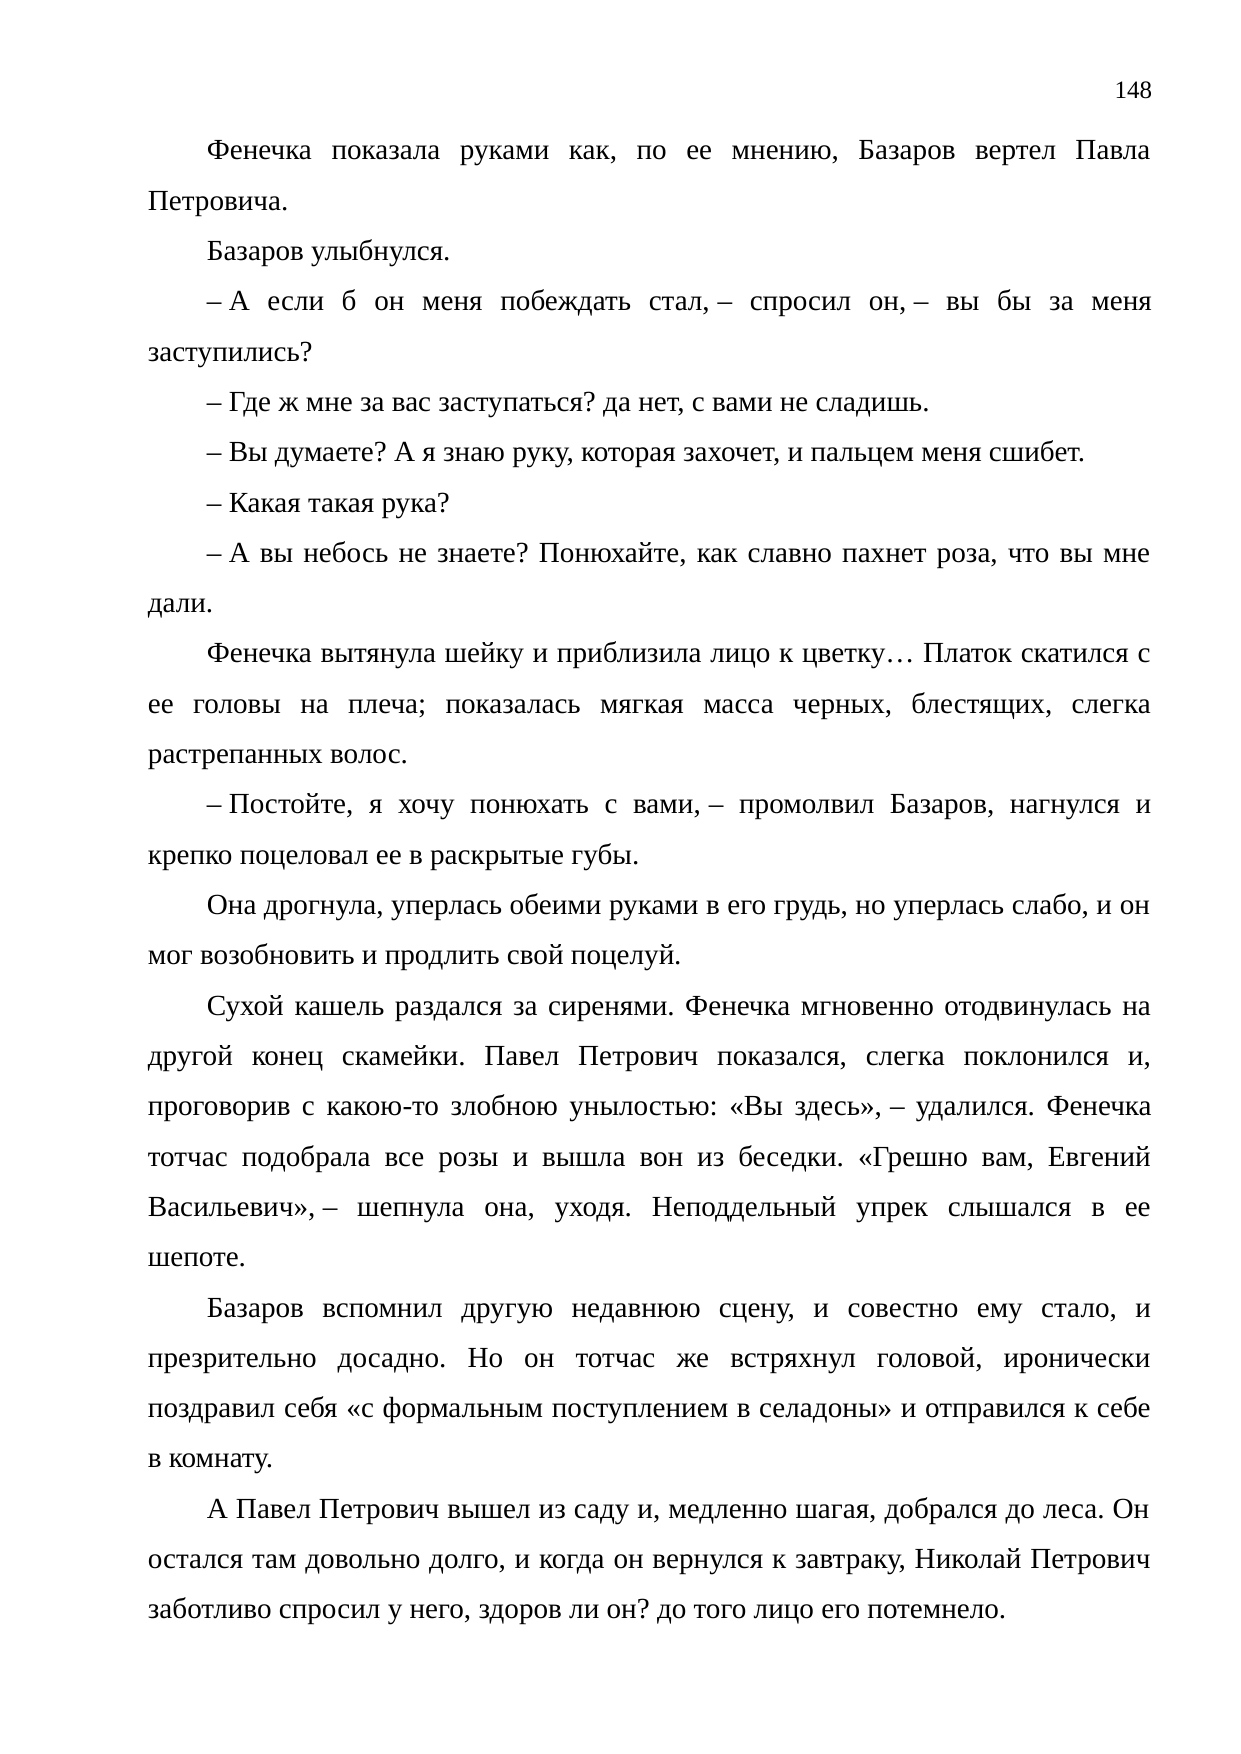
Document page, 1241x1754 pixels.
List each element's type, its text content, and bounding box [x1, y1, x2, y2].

text Она дрогнула, уперлась обеими руками в его грудь, но уперлась слабо, и он мог возобновить и продлить свой поцелуй. [148, 887, 1152, 971]
text Базаров улыбнулся. [148, 233, 1152, 267]
text Сухой кашель раздался за сиренями. Фенечка мгновенно отодвинулась на другой конец скамейки. Павел Петрович показался, слегка поклонился и, проговорив с какою‑то злобною унылостью: «Вы здесь», – удалился. Фенечка тотчас подобрала все розы и вышла вон из беседки. «Грешно вам, Евгений Васильевич», – шепнула она, уходя. Неподдельный упрек слышался в ее шепоте. [148, 988, 1152, 1273]
text Фенечка показала руками как, по ее мнению, Базаров вертел Павла Петровича. [148, 132, 1152, 216]
text – А вы небось не знаете? Понюхайте, как славно пахнет роза, что вы мне дали. [148, 535, 1152, 619]
text – Какая такая рука? [148, 485, 1152, 518]
text Фенечка вытянула шейку и приблизила лицо к цветку… Платок скатился с ее головы на плеча; показалась мягкая масса черных, блестящих, слегка растрепанных волос. [148, 636, 1152, 770]
text – Вы думаете? А я знаю руку, которая захочет, и пальцем меня сшибет. [148, 434, 1152, 468]
text А Павел Петрович вышел из саду и, медленно шагая, добрался до леса. Он остался там довольно долго, и когда он вернулся к завтраку, Николай Петрович заботливо спросил у него, здоров ли он? до того лицо его потемнело. [148, 1491, 1152, 1625]
text – А если б он меня побеждать стал, – спросил он, – вы бы за меня заступились? [148, 283, 1152, 367]
text Базаров вспомнил другую недавнюю сцену, и совестно ему стало, и презрительно досадно. Но он тотчас же встряхнул головой, иронически поздравил себя «с формальным поступлением в селадоны» и отправился к себе в комнату. [148, 1290, 1152, 1474]
text – Где ж мне за вас заступаться? да нет, с вами не сладишь. [148, 384, 1152, 418]
text – Постойте, я хочу понюхать с вами, – промолвил Базаров, нагнулся и крепко поцеловал ее в раскрытые губы. [148, 787, 1152, 870]
